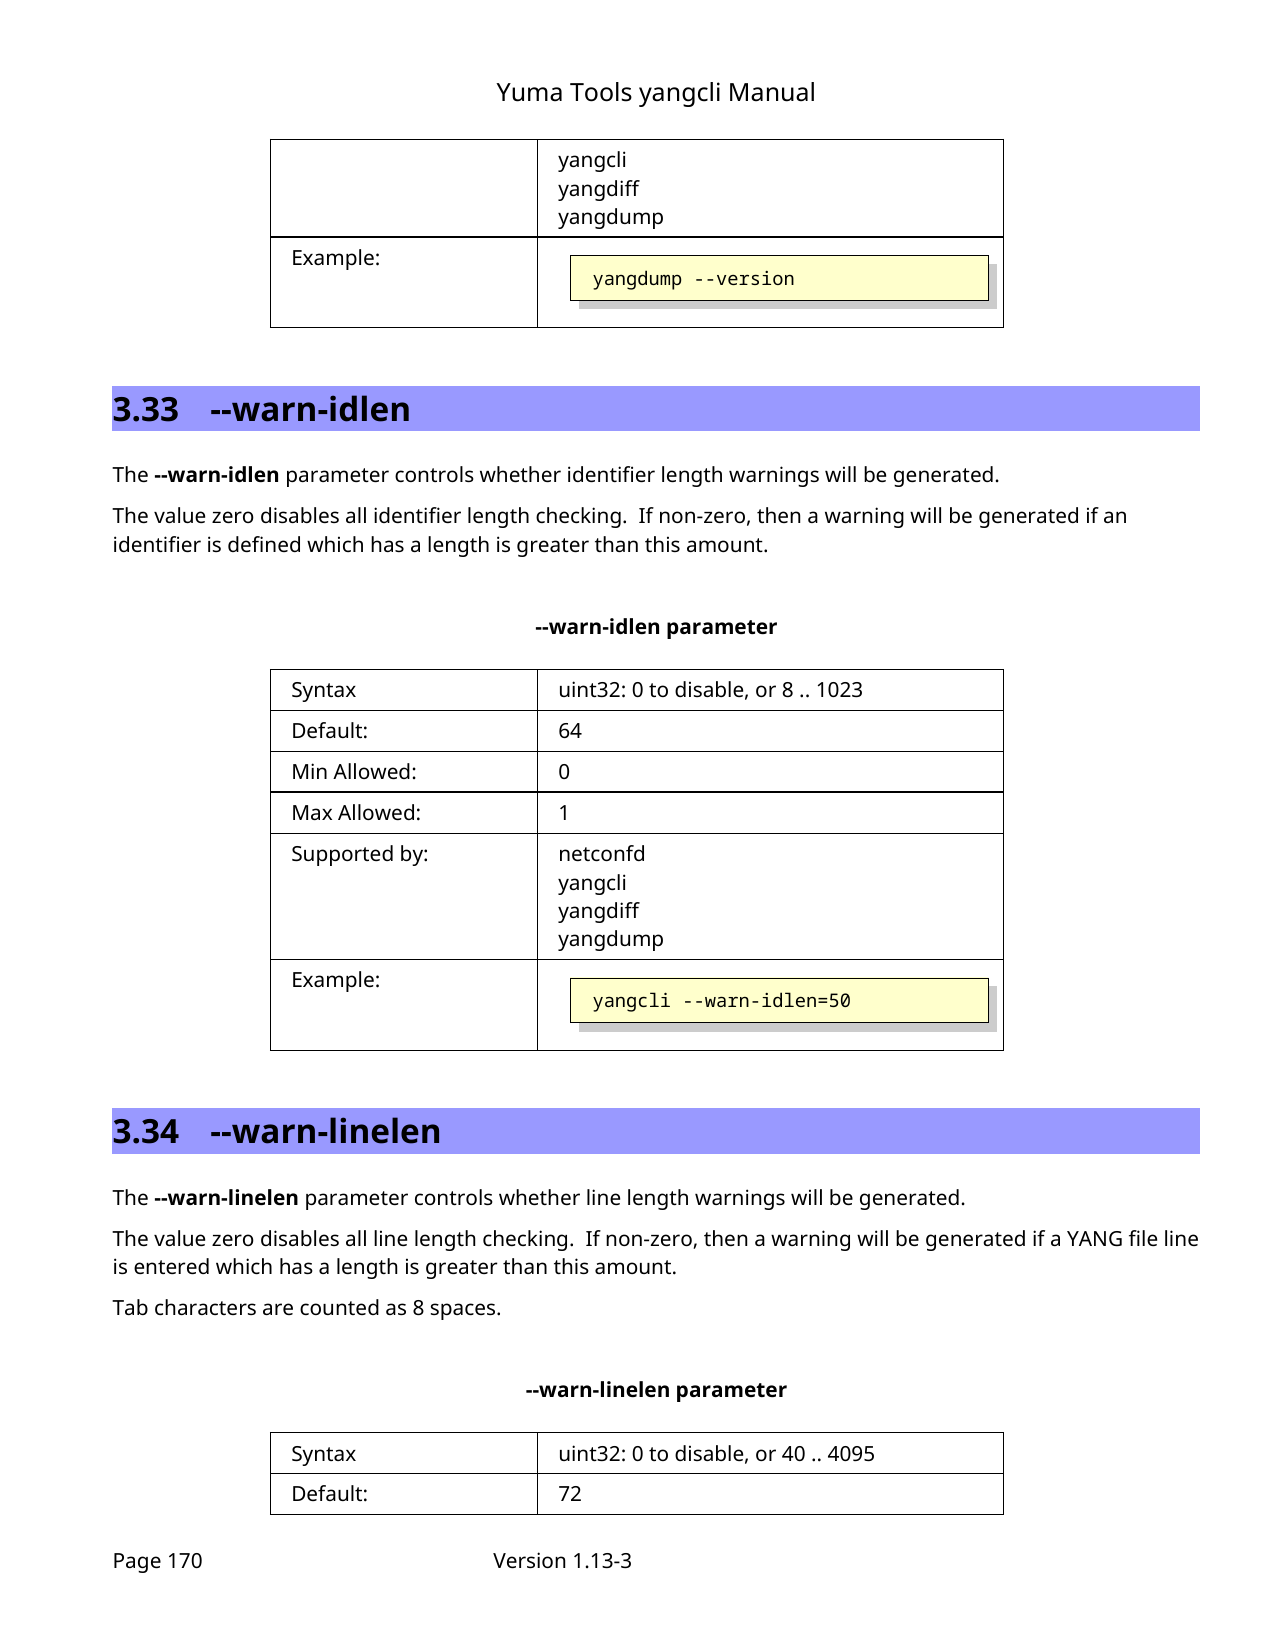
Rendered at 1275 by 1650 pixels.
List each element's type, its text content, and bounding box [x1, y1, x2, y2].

table_cell yangcli --warn-idlen=50 [538, 960, 1003, 1049]
subtitle --warn-linelen [112, 1108, 1200, 1154]
table_cell Supported by: [271, 834, 537, 959]
table_cell yangcli yangdiff yangdump [538, 140, 1003, 236]
table_cell yangdump --version [538, 238, 1003, 327]
table_cell Example: [271, 238, 537, 327]
text The --warn-idlen parameter controls whether identifier length warnings will be generated. [112, 461, 1200, 489]
table_header Syntax [271, 1433, 537, 1473]
table_cell 64 [538, 711, 1003, 751]
text Tab characters are counted as 8 spaces. [112, 1293, 1200, 1322]
text The --warn-linelen parameter controls whether line length warnings will be generated. [112, 1183, 1200, 1211]
table_cell Min Allowed: [271, 752, 537, 791]
table_cell 1 [538, 793, 1003, 832]
table_cell Max Allowed: [271, 793, 537, 832]
text The value zero disables all identifier length checking. If non-zero, then a warning will be generated if an identifier is defined which has a length is greater than this amount. [112, 501, 1200, 558]
table_header uint32: 0 to disable, or 8 .. 1023 [538, 670, 1003, 709]
table_cell 0 [538, 752, 1003, 791]
subtitle --warn-idlen parameter [127, 612, 1185, 640]
table_cell Default: [271, 711, 537, 751]
table_header uint32: 0 to disable, or 40 .. 4095 [538, 1433, 1003, 1473]
table_cell [271, 140, 537, 236]
table_cell Default: [271, 1474, 537, 1514]
subtitle --warn-linelen parameter [127, 1375, 1185, 1403]
table_cell netconfd yangcli yangdiff yangdump [538, 834, 1003, 959]
table_cell 72 [538, 1474, 1003, 1514]
subtitle --warn-idlen [112, 386, 1200, 431]
table_cell Example: [271, 960, 537, 1049]
text The value zero disables all line length checking. If non-zero, then a warning will be generated if a YANG file line is entered which has a length is greater than this amount. [112, 1224, 1200, 1281]
table_header Syntax [271, 670, 537, 709]
